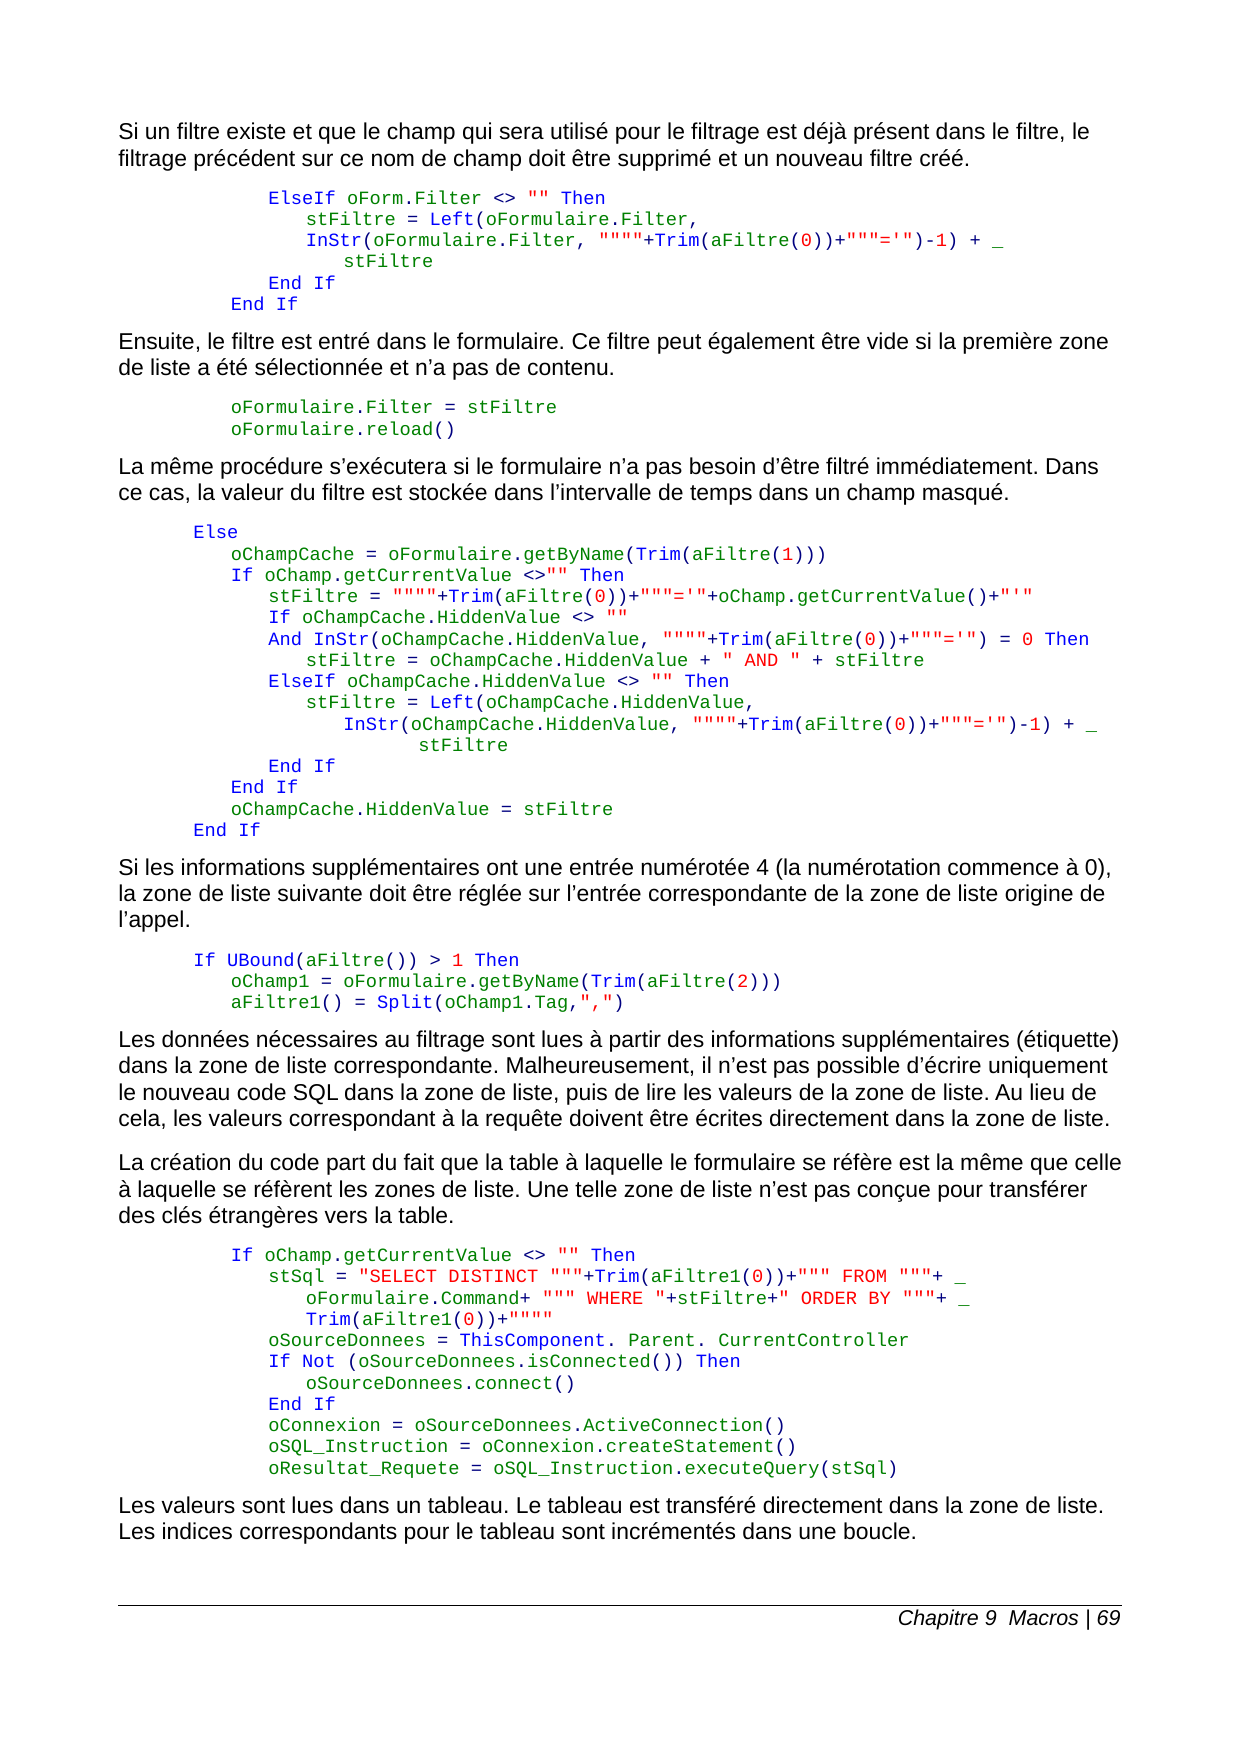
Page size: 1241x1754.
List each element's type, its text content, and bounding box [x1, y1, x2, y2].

text End If [156, 757, 1122, 778]
text stFiltre = oChampCache.HiddenValue + " AND " + stFiltre [156, 651, 1122, 672]
text oResultat_Requete = oSQL_Instruction.executeQuery(stSql) [156, 1458, 1122, 1480]
text End If [156, 273, 1122, 295]
text oChampCache = oFormulaire.getByName(Trim(aFiltre(1))) [156, 544, 1122, 566]
text oFormulaire.reload() [156, 419, 1122, 441]
text stFiltre = """"+Trim(aFiltre(0))+"""='"+oChamp.getCurrentValue()+"'" [156, 587, 1122, 608]
text If UBound(aFiltre()) > 1 Then [156, 951, 1122, 972]
text Si les informations supplémentaires ont une entrée numérotée 4 (la numérotation commence à 0), la zone de liste suivante doit être réglée sur l’entrée correspondante de la zone de liste origine de l’appel. [118, 854, 1122, 933]
text oSourceDonnees = ThisComponent. Parent. CurrentController [156, 1331, 1122, 1352]
text La création du code part du fait que la table à laquelle le formulaire se réfère est la même que celle à laquelle se réfèrent les zones de liste. Une telle zone de liste n’est pas conçue pour transférer des clés étrangères vers la table. [118, 1149, 1122, 1228]
text End If [156, 1395, 1122, 1416]
text stFiltre = Left(oChampCache.HiddenValue, [156, 693, 1122, 714]
text Ensuite, le filtre est entré dans le formulaire. Ce filtre peut également être vide si la première zone de liste a été sélectionnée et n’a pas de contenu. [118, 328, 1122, 381]
text oFormulaire.Filter = stFiltre [156, 398, 1122, 419]
text La même procédure s’exécutera si le formulaire n’a pas besoin d’être filtré immédiatement. Dans ce cas, la valeur du filtre est stockée dans l’intervalle de temps dans un champ masqué. [118, 453, 1122, 505]
text stFiltre = Left(oFormulaire.Filter, [156, 210, 1122, 231]
text Les valeurs sont lues dans un tableau. Le tableau est transféré directement dans la zone de liste. Les indices correspondants pour le tableau sont incrémentés dans une boucle. [118, 1492, 1122, 1544]
text End If [156, 295, 1122, 316]
text If oChampCache.HiddenValue <> "" [156, 608, 1122, 629]
text Si un filtre existe et que le champ qui sera utilisé pour le filtrage est déjà présent dans le filtre, le filtrage précédent sur ce nom de champ doit être supprimé et un nouveau filtre créé. [118, 118, 1122, 171]
text oSourceDonnees.connect() [156, 1373, 1122, 1395]
text If oChamp.getCurrentValue <>"" Then [156, 566, 1122, 587]
text oChamp1 = oFormulaire.getByName(Trim(aFiltre(2))) [156, 972, 1122, 993]
text oChampCache.HiddenValue = stFiltre [156, 799, 1122, 821]
text And InStr(oChampCache.HiddenValue, """"+Trim(aFiltre(0))+"""='") = 0 Then [156, 629, 1122, 651]
text If Not (oSourceDonnees.isConnected()) Then [156, 1352, 1122, 1373]
text stSql = "SELECT DISTINCT """+Trim(aFiltre1(0))+""" FROM """+ _ oFormulaire.Command+ """ WHERE "+stFiltre+" ORDER BY """+ _ Trim(aFiltre1(0))+"""" [156, 1267, 1122, 1331]
text End If [156, 821, 1122, 842]
text oSQL_Instruction = oConnexion.createStatement() [156, 1437, 1122, 1458]
text InStr(oChampCache.HiddenValue, """"+Trim(aFiltre(0))+"""='")-1) + _ stFiltre [156, 714, 1122, 757]
text oConnexion = oSourceDonnees.ActiveConnection() [156, 1416, 1122, 1437]
text Else [156, 523, 1122, 544]
text If oChamp.getCurrentValue <> "" Then [156, 1246, 1122, 1267]
text ElseIf oChampCache.HiddenValue <> "" Then [156, 672, 1122, 693]
text Les données nécessaires au filtrage sont lues à partir des informations supplémentaires (étiquette) dans la zone de liste correspondante. Malheureusement, il n’est pas possible d’écrire uniquement le nouveau code SQL dans la zone de liste, puis de lire les valeurs de la zone de liste. Au lieu de cela, les valeurs correspondant à la requête doivent être écrites directement dans la zone de liste. [118, 1026, 1122, 1132]
text ElseIf oForm.Filter <> "" Then [156, 188, 1122, 210]
text End If [156, 778, 1122, 799]
text aFiltre1() = Split(oChamp1.Tag,",") [156, 993, 1122, 1014]
text InStr(oFormulaire.Filter, """"+Trim(aFiltre(0))+"""='")-1) + _ stFiltre [156, 231, 1122, 273]
